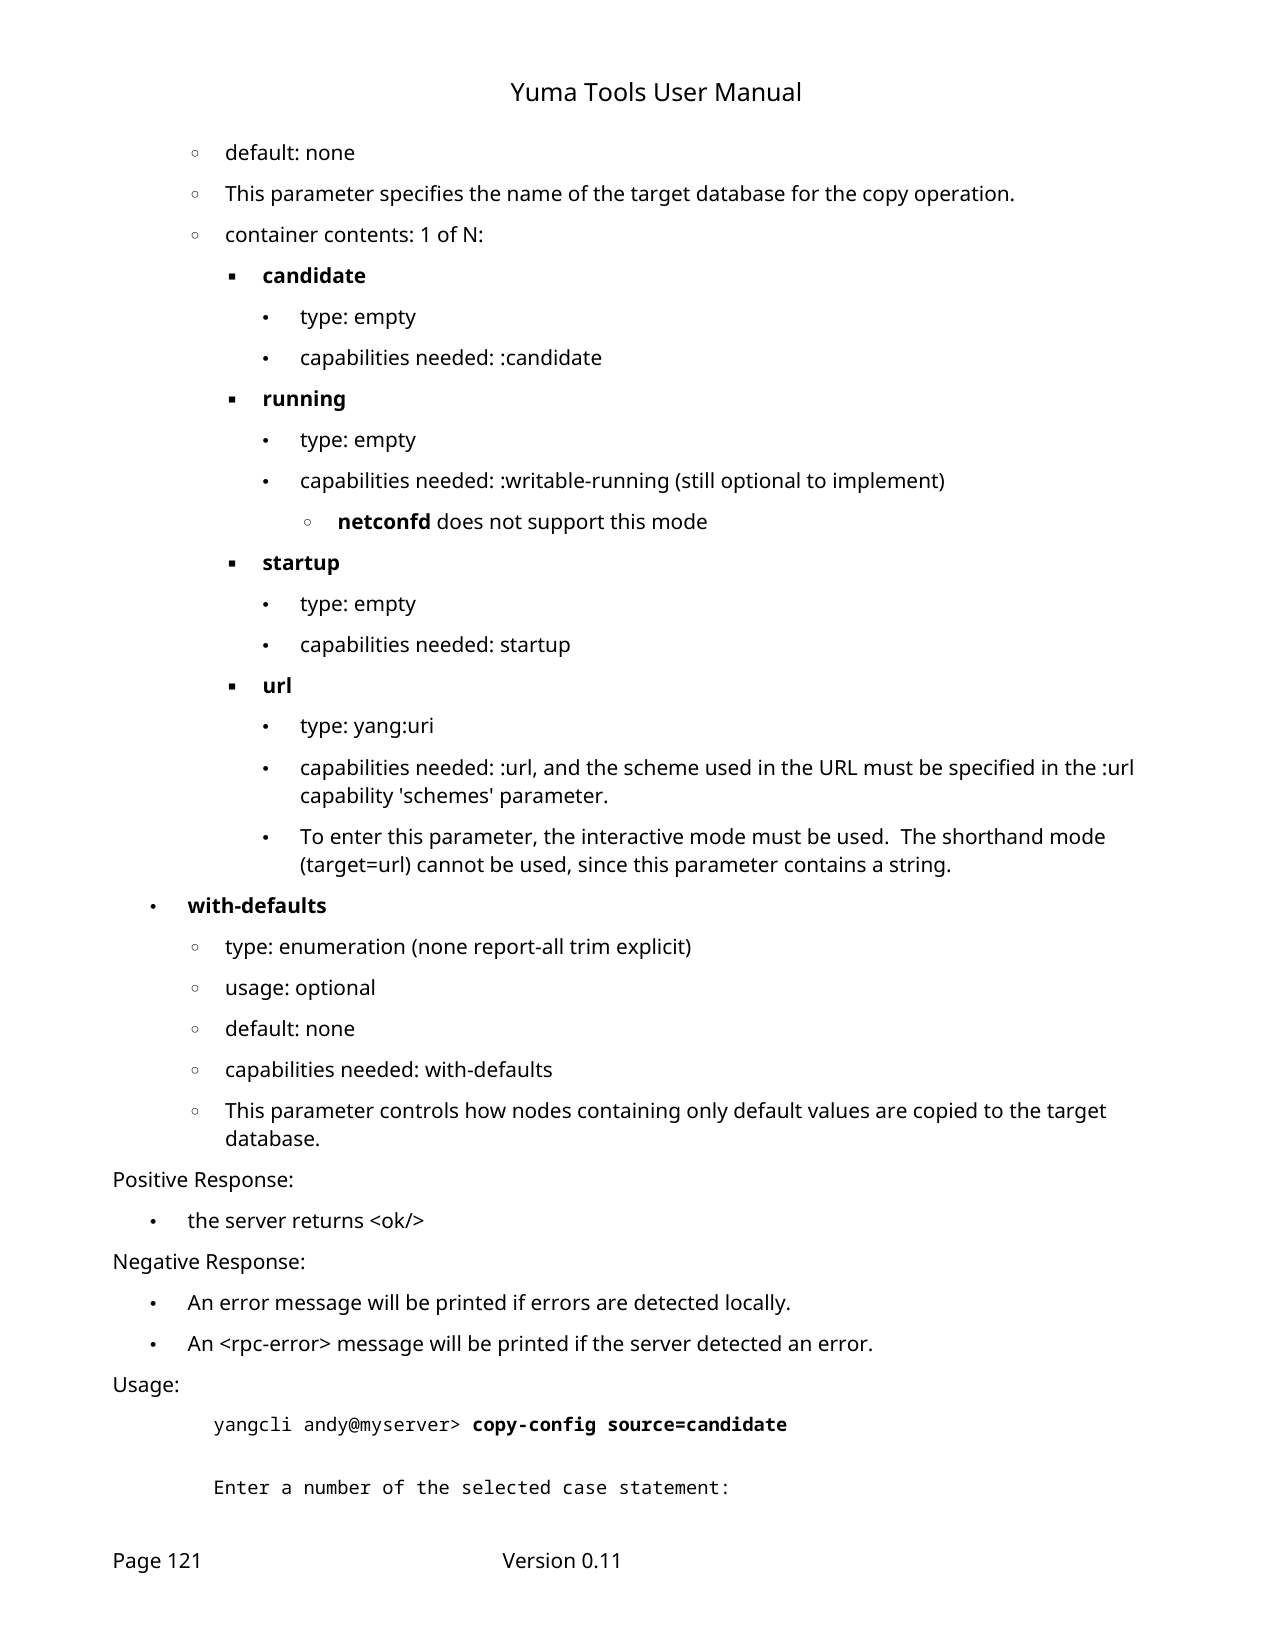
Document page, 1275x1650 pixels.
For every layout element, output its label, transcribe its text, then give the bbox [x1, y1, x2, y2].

text Negative Response: [112, 1247, 1200, 1276]
text Enter a number of the selected case statement: [139, 1474, 1200, 1499]
list default: none [187, 1014, 1200, 1043]
list type: empty [262, 589, 1200, 617]
list type: empty [262, 302, 1200, 331]
list type: enumeration (none report-all trim explicit) [187, 932, 1200, 961]
list with-defaults [150, 891, 1200, 920]
list An <rpc-error> message will be printed if the server detected an error. [150, 1329, 1200, 1358]
list type: yang:uri [262, 712, 1200, 740]
list capabilities needed: with-defaults [187, 1055, 1200, 1083]
list default: none [187, 138, 1200, 167]
list type: empty [262, 425, 1200, 453]
list An error message will be printed if errors are detected locally. [150, 1288, 1200, 1317]
list netconfd does not support this mode [300, 507, 1200, 535]
text Positive Response: [112, 1165, 1200, 1194]
list capabilities needed: startup [262, 630, 1200, 658]
list capabilities needed: :candidate [262, 343, 1200, 372]
list usage: optional [187, 973, 1200, 1002]
list the server returns <ok/> [150, 1206, 1200, 1235]
list candidate [225, 261, 1200, 290]
text yangcli andy@myserver> copy-config source=candidate [139, 1411, 1200, 1462]
list container contents: 1 of N: [187, 220, 1200, 249]
list capabilities needed: :url, and the scheme used in the URL must be specified in the :url capability 'schemes' parameter. [262, 753, 1200, 809]
list To enter this parameter, the interactive mode must be used. The shorthand mode (target=url) cannot be used, since this parameter contains a string. [262, 822, 1200, 879]
list running [225, 384, 1200, 413]
list capabilities needed: :writable-running (still optional to implement) [262, 466, 1200, 494]
list startup [225, 548, 1200, 576]
list This parameter specifies the name of the target database for the copy operation. [187, 179, 1200, 208]
text Usage: [112, 1370, 1200, 1398]
list url [225, 671, 1200, 699]
list This parameter controls how nodes containing only default values are copied to the target database. [187, 1096, 1200, 1153]
